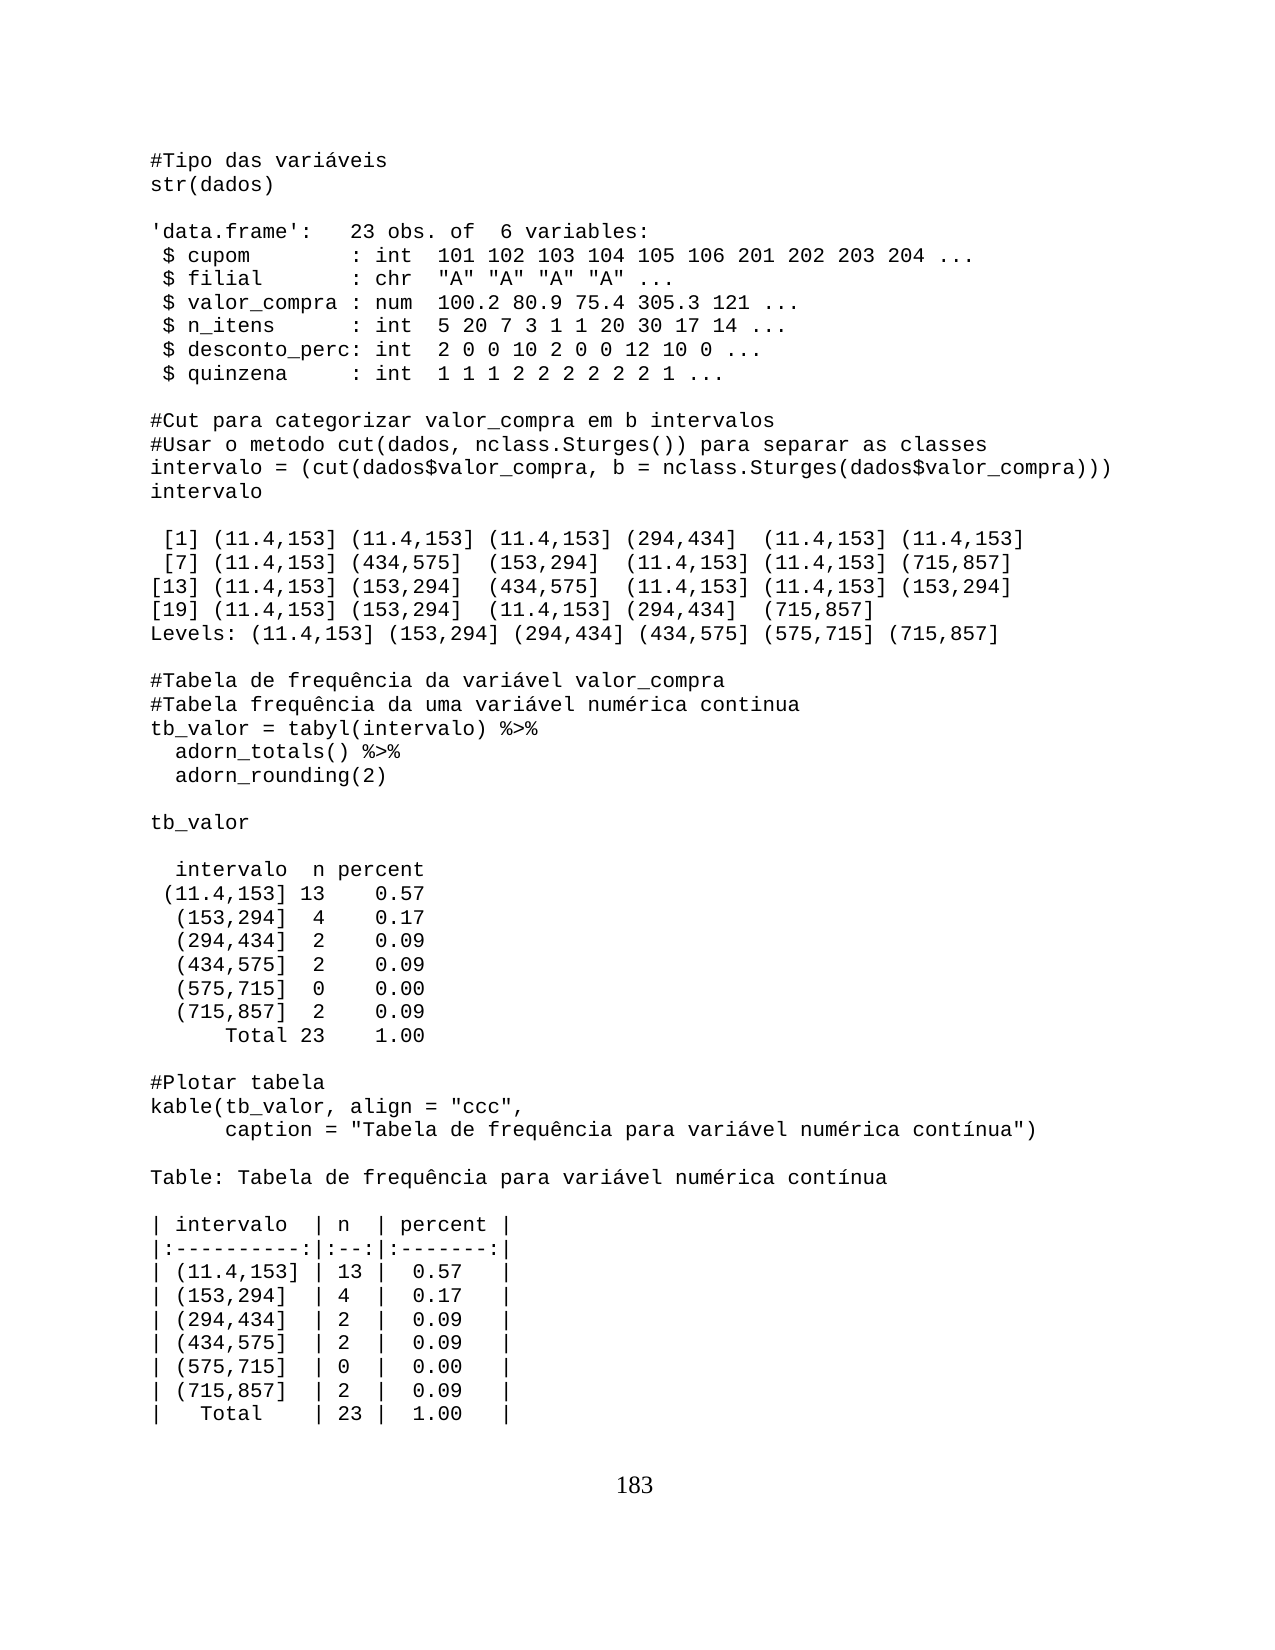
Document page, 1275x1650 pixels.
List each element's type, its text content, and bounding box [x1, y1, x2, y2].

text adorn_totals() %>% [150, 741, 1125, 765]
text #Usar o metodo cut(dados, nclass.Sturges()) para separar as classes [150, 434, 1125, 457]
text [19] (11.4,153] (153,294] (11.4,153] (294,434] (715,857] [150, 599, 1125, 623]
text intervalo [150, 481, 1125, 505]
text #Tabela frequência da uma variável numérica continua [150, 694, 1125, 717]
text $ valor_compra : num 100.2 80.9 75.4 305.3 121 ... [150, 292, 1125, 316]
text tb_valor = tabyl(intervalo) %>% [150, 717, 1125, 741]
text $ desconto_perc: int 2 0 0 10 2 0 0 12 10 0 ... [150, 339, 1125, 363]
text caption = "Tabela de frequência para variável numérica contínua") [150, 1119, 1125, 1143]
text $ filial : chr "A" "A" "A" "A" ... [150, 268, 1125, 292]
text [1] (11.4,153] (11.4,153] (11.4,153] (294,434] (11.4,153] (11.4,153] [150, 528, 1125, 552]
text | (11.4,153] | 13 | 0.57 | [150, 1261, 1125, 1285]
text | (575,715] | 0 | 0.00 | [150, 1356, 1125, 1379]
text (575,715] 0 0.00 [150, 978, 1125, 1001]
text [13] (11.4,153] (153,294] (434,575] (11.4,153] (11.4,153] (153,294] [150, 576, 1125, 599]
text (434,575] 2 0.09 [150, 954, 1125, 978]
text #Cut para categorizar valor_compra em b intervalos [150, 410, 1125, 434]
text (715,857] 2 0.09 [150, 1001, 1125, 1025]
text str(dados) [150, 174, 1125, 197]
text kable(tb_valor, align = "ccc", [150, 1096, 1125, 1119]
text (294,434] 2 0.09 [150, 930, 1125, 954]
text | intervalo | n | percent | [150, 1214, 1125, 1238]
text [7] (11.4,153] (434,575] (153,294] (11.4,153] (11.4,153] (715,857] [150, 552, 1125, 576]
text intervalo n percent [150, 859, 1125, 883]
text intervalo = (cut(dados$valor_compra, b = nclass.Sturges(dados$valor_compra))) [150, 457, 1125, 481]
text #Plotar tabela [150, 1072, 1125, 1096]
text adorn_rounding(2) [150, 765, 1125, 788]
text #Tabela de frequência da variável valor_compra [150, 670, 1125, 694]
text | Total | 23 | 1.00 | [150, 1403, 1125, 1427]
text | (153,294] | 4 | 0.17 | [150, 1285, 1125, 1309]
text tb_valor [150, 812, 1125, 836]
text | (294,434] | 2 | 0.09 | [150, 1309, 1125, 1332]
text | (434,575] | 2 | 0.09 | [150, 1332, 1125, 1356]
text |:----------:|:--:|:-------:| [150, 1238, 1125, 1261]
text #Tipo das variáveis [150, 150, 1125, 174]
text $ n_itens : int 5 20 7 3 1 1 20 30 17 14 ... [150, 316, 1125, 339]
text (153,294] 4 0.17 [150, 907, 1125, 930]
text (11.4,153] 13 0.57 [150, 883, 1125, 907]
text 'data.frame': 23 obs. of 6 variables: [150, 221, 1125, 244]
text $ cupom : int 101 102 103 104 105 106 201 202 203 204 ... [150, 244, 1125, 268]
text Table: Tabela de frequência para variável numérica contínua [150, 1167, 1125, 1190]
text Levels: (11.4,153] (153,294] (294,434] (434,575] (575,715] (715,857] [150, 623, 1125, 647]
text Total 23 1.00 [150, 1025, 1125, 1048]
text | (715,857] | 2 | 0.09 | [150, 1379, 1125, 1403]
text $ quinzena : int 1 1 1 2 2 2 2 2 2 1 ... [150, 363, 1125, 386]
